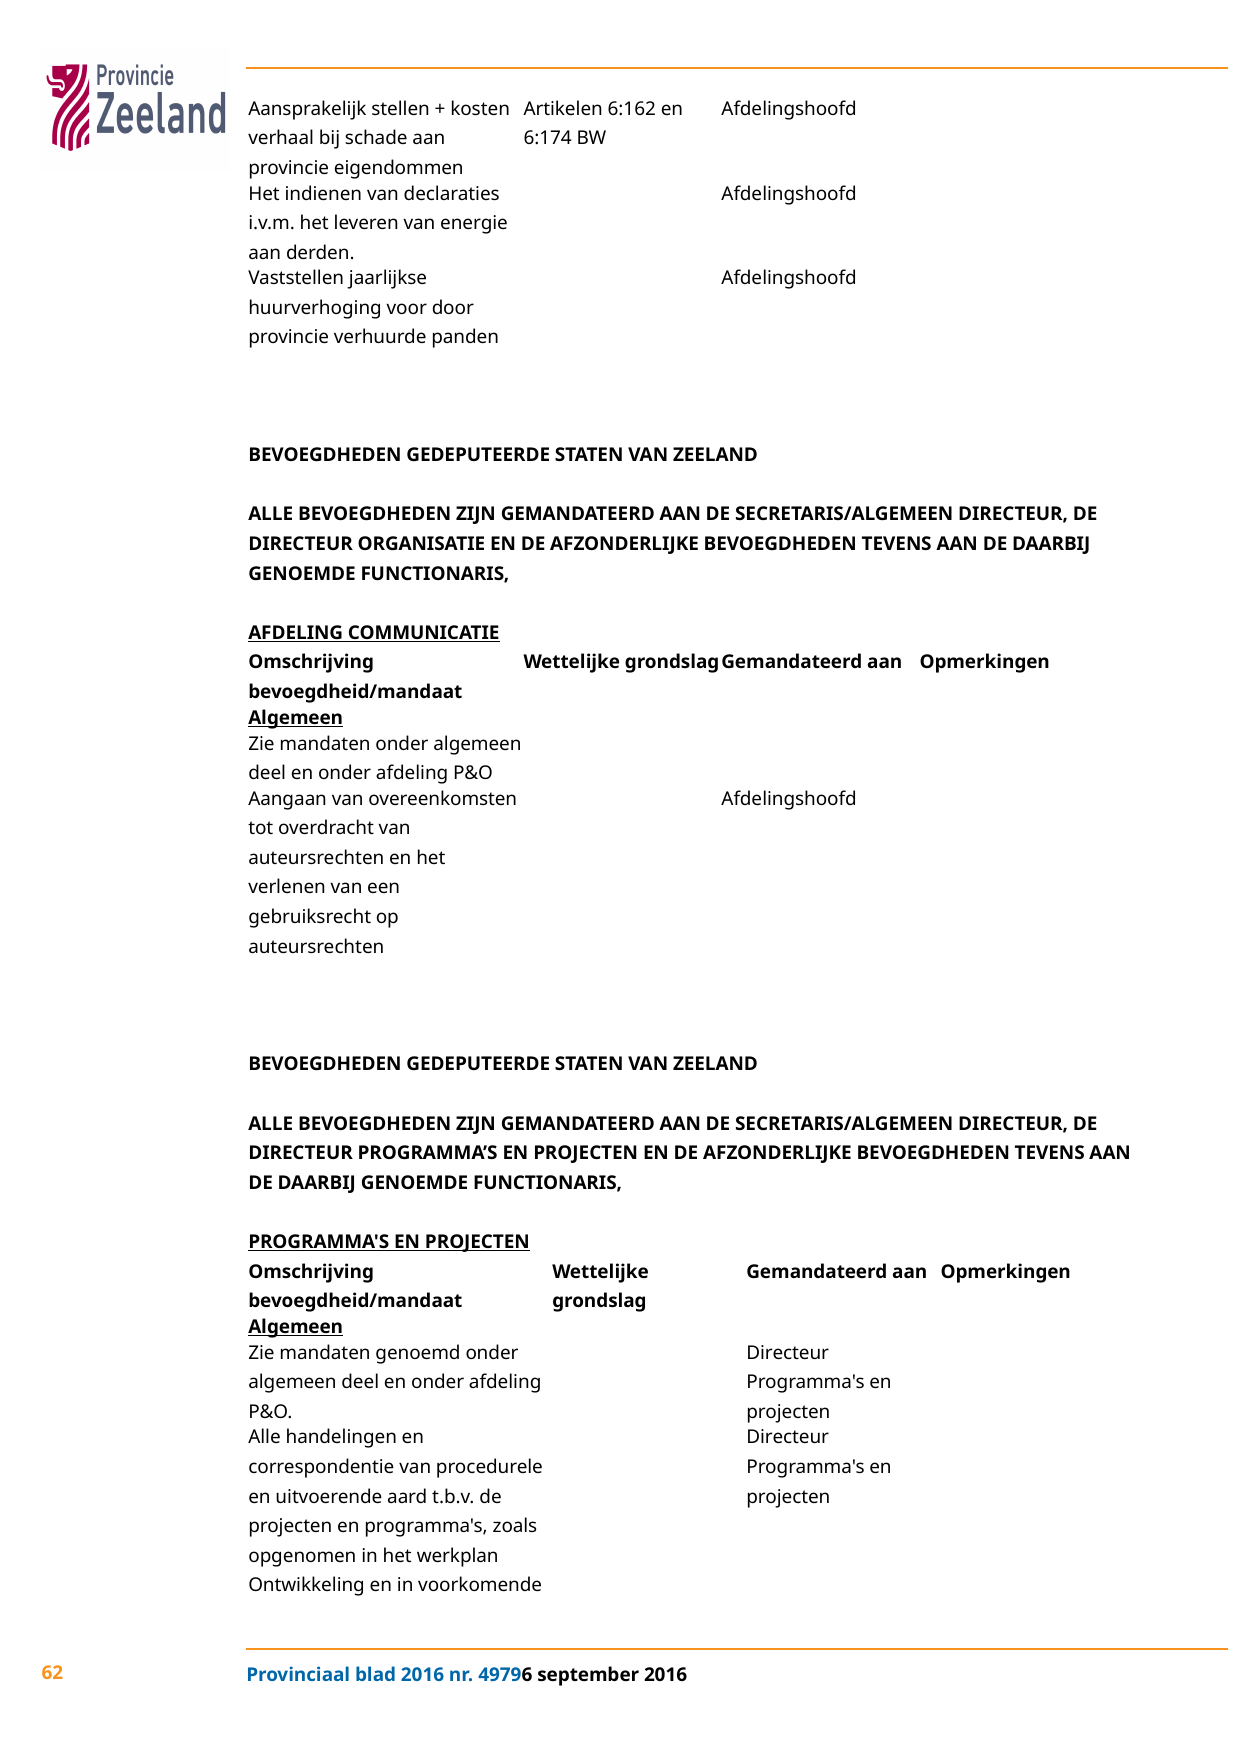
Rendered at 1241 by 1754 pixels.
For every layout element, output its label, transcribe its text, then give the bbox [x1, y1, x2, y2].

table_cell [919, 704, 1152, 730]
table_cell [919, 95, 1152, 180]
table_header Gemandateerd aan [721, 649, 919, 704]
table_cell [552, 1424, 746, 1597]
text BEVOEGDHEDEN GEDEPUTEERDE STATEN VAN ZEELAND [248, 1051, 1152, 1076]
text PROGRAMMA'S EN PROJECTEN [248, 1228, 1152, 1254]
table_cell [940, 1424, 1152, 1597]
table_cell [919, 265, 1152, 349]
table_cell [523, 730, 721, 785]
table_cell Algemeen [248, 1313, 552, 1339]
table_cell [721, 730, 919, 785]
text AFDELING COMMUNICATIE [248, 619, 1152, 645]
table_cell [552, 1339, 746, 1424]
table_cell [523, 785, 721, 959]
table_cell [552, 1313, 746, 1339]
table_cell Directeur Programma's en projecten [746, 1339, 940, 1424]
table_header Gemandateerd aan [746, 1258, 940, 1313]
table_cell [919, 180, 1152, 264]
text ALLE BEVOEGDHEDEN ZIJN GEMANDATEERD AAN DE SECRETARIS/ALGEMEEN DIRECTEUR, DE DIRECTEUR ORGANISATIE EN DE AFZONDERLIJKE BEVOEGDHEDEN TEVENS AAN DE DAARBIJ GENOEMDE FUNCTIONARIS, [248, 501, 1152, 586]
table_cell [940, 1313, 1152, 1339]
table_cell Zie mandaten onder algemeen deel en onder afdeling P&O [248, 730, 523, 785]
table_cell Zie mandaten genoemd onder algemeen deel en onder afdeling P&O. [248, 1339, 552, 1424]
table_cell Afdelingshoofd [721, 180, 919, 264]
table_cell [721, 704, 919, 730]
table_cell Vaststellen jaarlijkse huurverhoging voor door provincie verhuurde panden [248, 265, 523, 349]
table_header Opmerkingen [940, 1258, 1152, 1313]
table_cell Afdelingshoofd [721, 95, 919, 180]
table_cell [940, 1339, 1152, 1424]
table_header Wettelijke grondslag [523, 649, 721, 704]
table_cell [746, 1313, 940, 1339]
table_cell Aangaan van overeenkomsten tot overdracht van auteursrechten en het verlenen van een gebruiksrecht op auteursrechten [248, 785, 523, 959]
table_header Opmerkingen [919, 649, 1152, 704]
text BEVOEGDHEDEN GEDEPUTEERDE STATEN VAN ZEELAND [248, 441, 1152, 467]
table_cell [523, 265, 721, 349]
table_header Omschrijving bevoegdheid/mandaat [248, 649, 523, 704]
table_header Wettelijke grondslag [552, 1258, 746, 1313]
table_cell Artikelen 6:162 en 6:174 BW [523, 95, 721, 180]
table_cell Afdelingshoofd [721, 785, 919, 959]
picture [41, 47, 231, 172]
table_cell Directeur Programma's en projecten [746, 1424, 940, 1597]
table_cell Aansprakelijk stellen + kosten verhaal bij schade aan provincie eigendommen [248, 95, 523, 180]
table_cell [523, 704, 721, 730]
table_cell Afdelingshoofd [721, 265, 919, 349]
table_cell Algemeen [248, 704, 523, 730]
table_cell Het indienen van declaraties i.v.m. het leveren van energie aan derden. [248, 180, 523, 264]
table_cell [919, 785, 1152, 959]
text ALLE BEVOEGDHEDEN ZIJN GEMANDATEERD AAN DE SECRETARIS/ALGEMEEN DIRECTEUR, DE DIRECTEUR PROGRAMMA’S EN PROJECTEN EN DE AFZONDERLIJKE BEVOEGDHEDEN TEVENS AAN DE DAARBIJ GENOEMDE FUNCTIONARIS, [248, 1110, 1152, 1195]
table_cell [919, 730, 1152, 785]
table_cell [523, 180, 721, 264]
table_header Omschrijving bevoegdheid/mandaat [248, 1258, 552, 1313]
table_cell Alle handelingen en correspondentie van procedurele en uitvoerende aard t.b.v. de projecten en programma's, zoals opgenomen in het werkplan Ontwikkeling en in voorkomende [248, 1424, 552, 1597]
